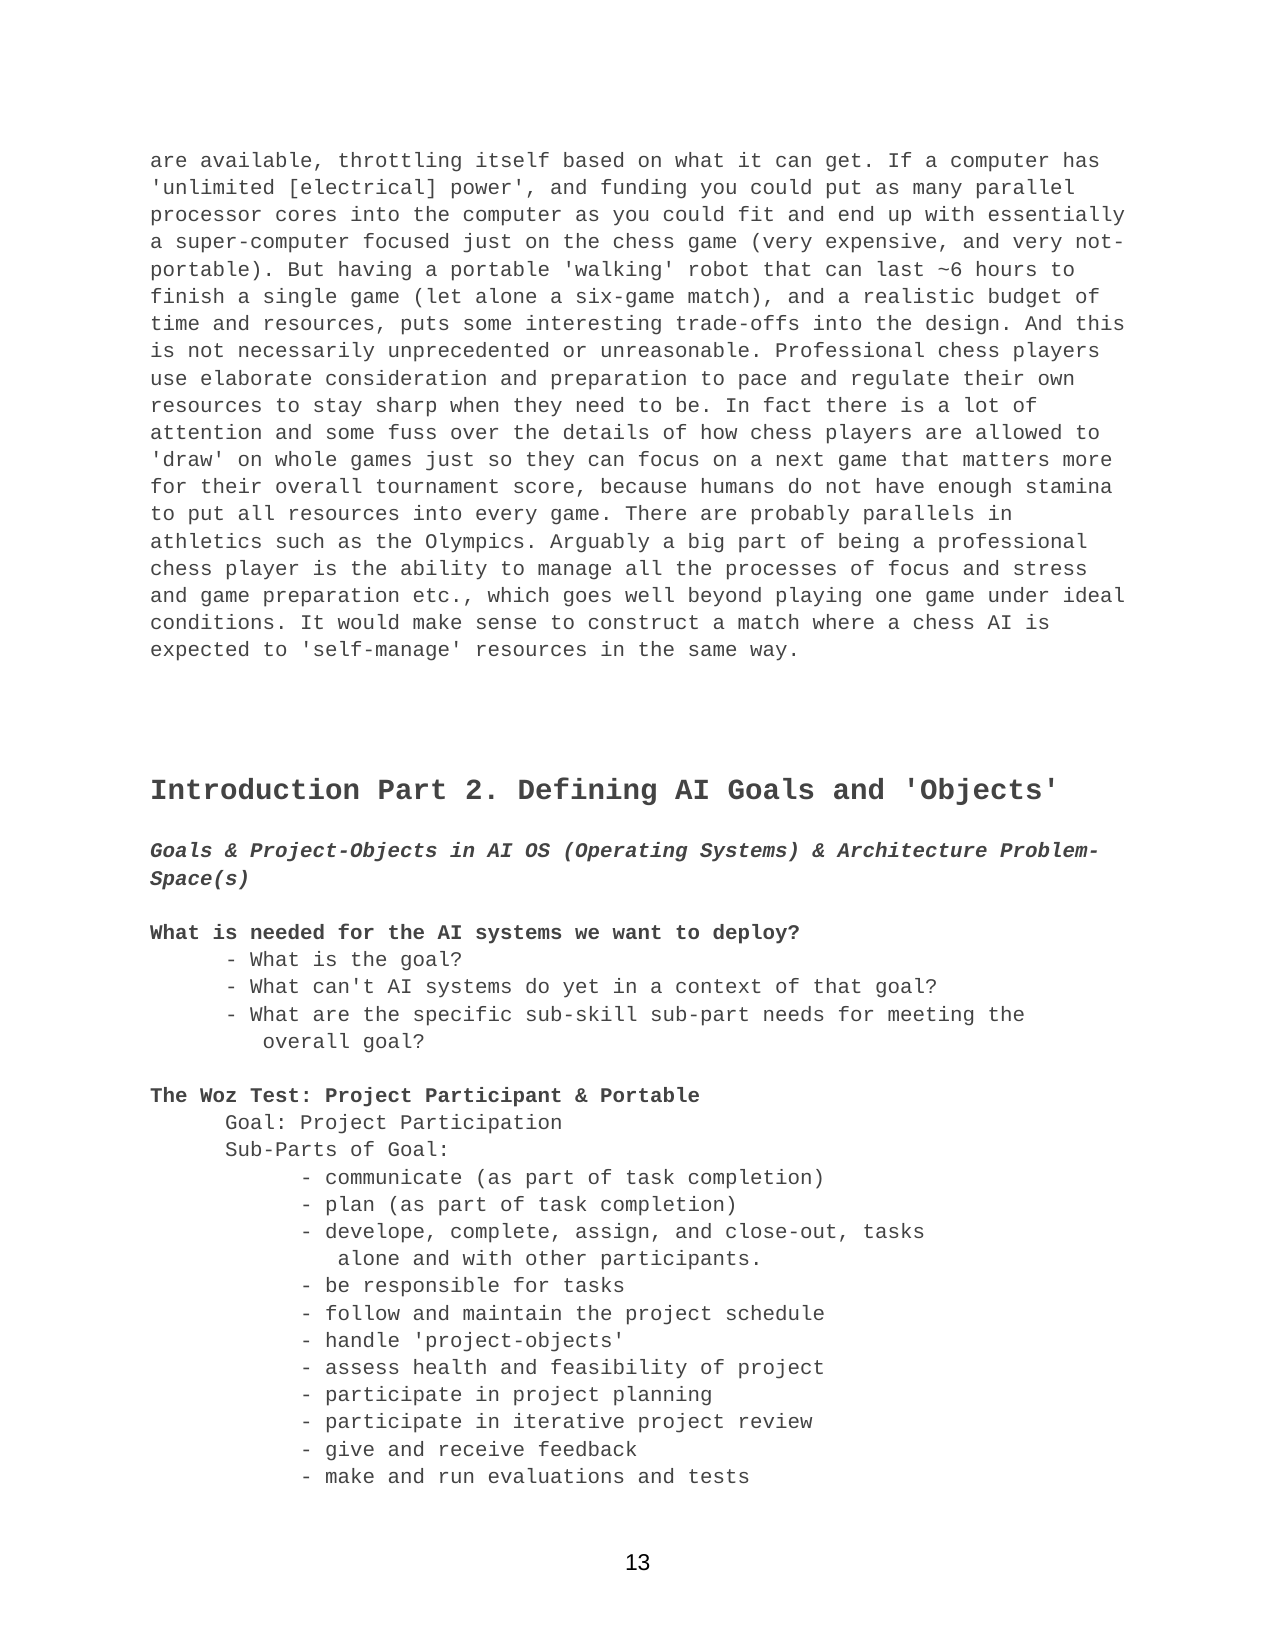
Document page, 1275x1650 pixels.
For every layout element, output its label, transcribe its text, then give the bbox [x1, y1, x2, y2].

text are available, throttling itself based on what it can get. If a computer has 'unlimited [electrical] power', and funding you could put as many parallel processor cores into the computer as you could fit and end up with essentially a super-computer focused just on the chess game (very expensive, and very not-portable). But having a portable 'walking' robot that can last ~6 hours to finish a single game (let alone a six-game match), and a realistic budget of time and resources, puts some interesting trade-offs into the design. And this is not necessarily unprecedented or unreasonable. Professional chess players use elaborate consideration and preparation to pace and regulate their own resources to stay sharp when they need to be. In fact there is a lot of attention and some fuss over the details of how chess players are allowed to 'draw' on whole games just so they can focus on a next game that matters more for their overall tournament score, because humans do not have enough stamina to put all resources into every game. There are probably parallels in athletics such as the Olympics. Arguably a big part of being a professional chess player is the ability to manage all the processes of focus and stress and game preparation etc., which goes well beyond playing one game under ideal conditions. It would make sense to construct a match where a chess AI is expected to 'self-manage' resources in the same way. [150, 150, 1125, 663]
text Goal: Project Participation [150, 1112, 1125, 1136]
text - What can't AI systems do yet in a context of that goal? [150, 976, 1125, 1000]
text What is needed for the AI systems we want to deploy? [150, 922, 1125, 946]
text - participate in iterative project review [150, 1411, 1125, 1435]
text Goals & Project-Objects in AI OS (Operating Systems) & Architecture Problem-Space(s) [150, 840, 1125, 891]
text - communicate (as part of task completion) [150, 1167, 1125, 1190]
text Sub-Parts of Goal: [150, 1139, 1125, 1163]
text - plan (as part of task completion) [150, 1194, 1125, 1217]
text overall goal? [225, 1031, 1125, 1054]
text - What are the specific sub-skill sub-part needs for meeting the [225, 1003, 1125, 1027]
text Introduction Part 2. Defining AI Goals and 'Objects' [150, 775, 1125, 808]
text - give and receive feedback [150, 1438, 1125, 1462]
text - handle 'project-objects' [150, 1330, 1125, 1353]
text - be responsible for tasks [150, 1275, 1125, 1299]
text - participate in project planning [150, 1384, 1125, 1408]
text - develope, complete, assign, and close-out, tasks [150, 1221, 1125, 1245]
text - What is the goal? [225, 949, 1125, 973]
text - make and run evaluations and tests [150, 1466, 1125, 1489]
text - assess health and feasibility of project [150, 1357, 1125, 1381]
text alone and with other participants. [225, 1248, 1125, 1272]
text - follow and maintain the project schedule [150, 1303, 1125, 1326]
text The Woz Test: Project Participant & Portable [150, 1085, 1125, 1109]
